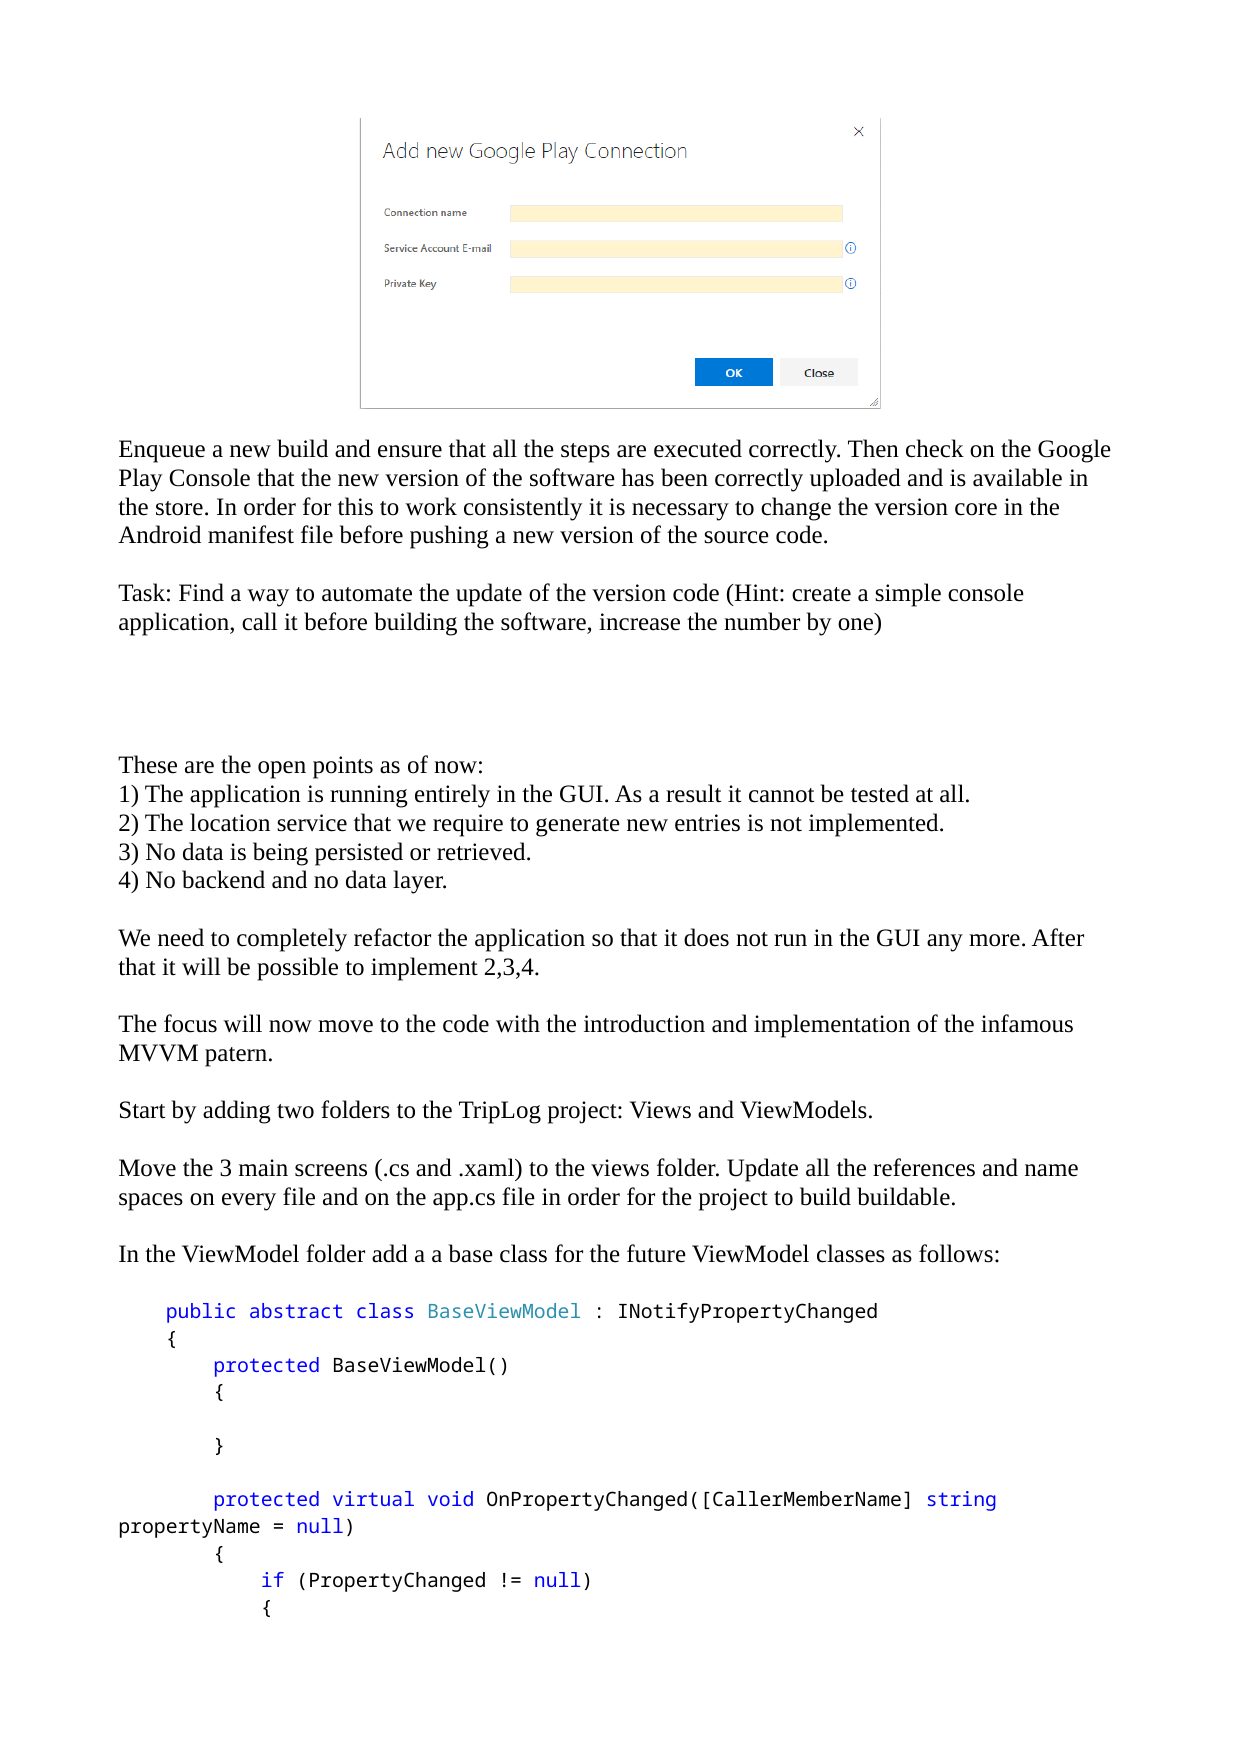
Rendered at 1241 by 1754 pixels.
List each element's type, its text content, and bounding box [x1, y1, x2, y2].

text { [118, 1594, 1122, 1621]
text { [118, 1540, 1122, 1567]
text 1) The application is running entirely in the GUI. As a result it cannot be tested at all. [118, 779, 1122, 808]
text public abstract class BaseViewModel : INotifyPropertyChanged [118, 1297, 1122, 1324]
text if (PropertyChanged != null) [118, 1567, 1122, 1594]
text 4) No backend and no data layer. [118, 866, 1122, 894]
text 2) The location service that we require to generate new entries is not implemented. [118, 808, 1122, 837]
text protected virtual void OnPropertyChanged([CallerMemberName] string propertyName = null) [118, 1486, 1122, 1540]
text Enqueue a new build and ensure that all the steps are executed correctly. Then check on the Google Play Console that the new version of the software has been correctly uploaded and is available in the store. In order for this to work consistently it is necessary to change the version core in the Android manifest file before pushing a new version of the source code. [118, 434, 1122, 549]
text We need to completely refactor the application so that it does not run in the GUI any more. After that it will be possible to implement 2,3,4. [118, 923, 1122, 981]
text } [118, 1432, 1122, 1459]
text protected BaseViewModel() [118, 1351, 1122, 1378]
text Task: Find a way to automate the update of the version code (Hint: create a simple console application, call it before building the software, increase the number by one) [118, 578, 1122, 636]
picture [359, 118, 881, 409]
text Move the 3 main screens (.cs and .xaml) to the views folder. Update all the references and name spaces on every file and on the app.cs file in order for the project to build buildable. [118, 1153, 1122, 1211]
text 3) No data is being persisted or retrieved. [118, 837, 1122, 866]
text These are the open points as of now: [118, 751, 1122, 779]
text { [118, 1324, 1122, 1351]
text Start by adding two folders to the TripLog project: Views and ViewModels. [118, 1096, 1122, 1124]
text In the ViewModel folder add a a base class for the future ViewModel classes as follows: [118, 1239, 1122, 1268]
text The focus will now move to the code with the introduction and implementation of the infamous MVVM patern. [118, 1009, 1122, 1067]
text { [118, 1378, 1122, 1405]
